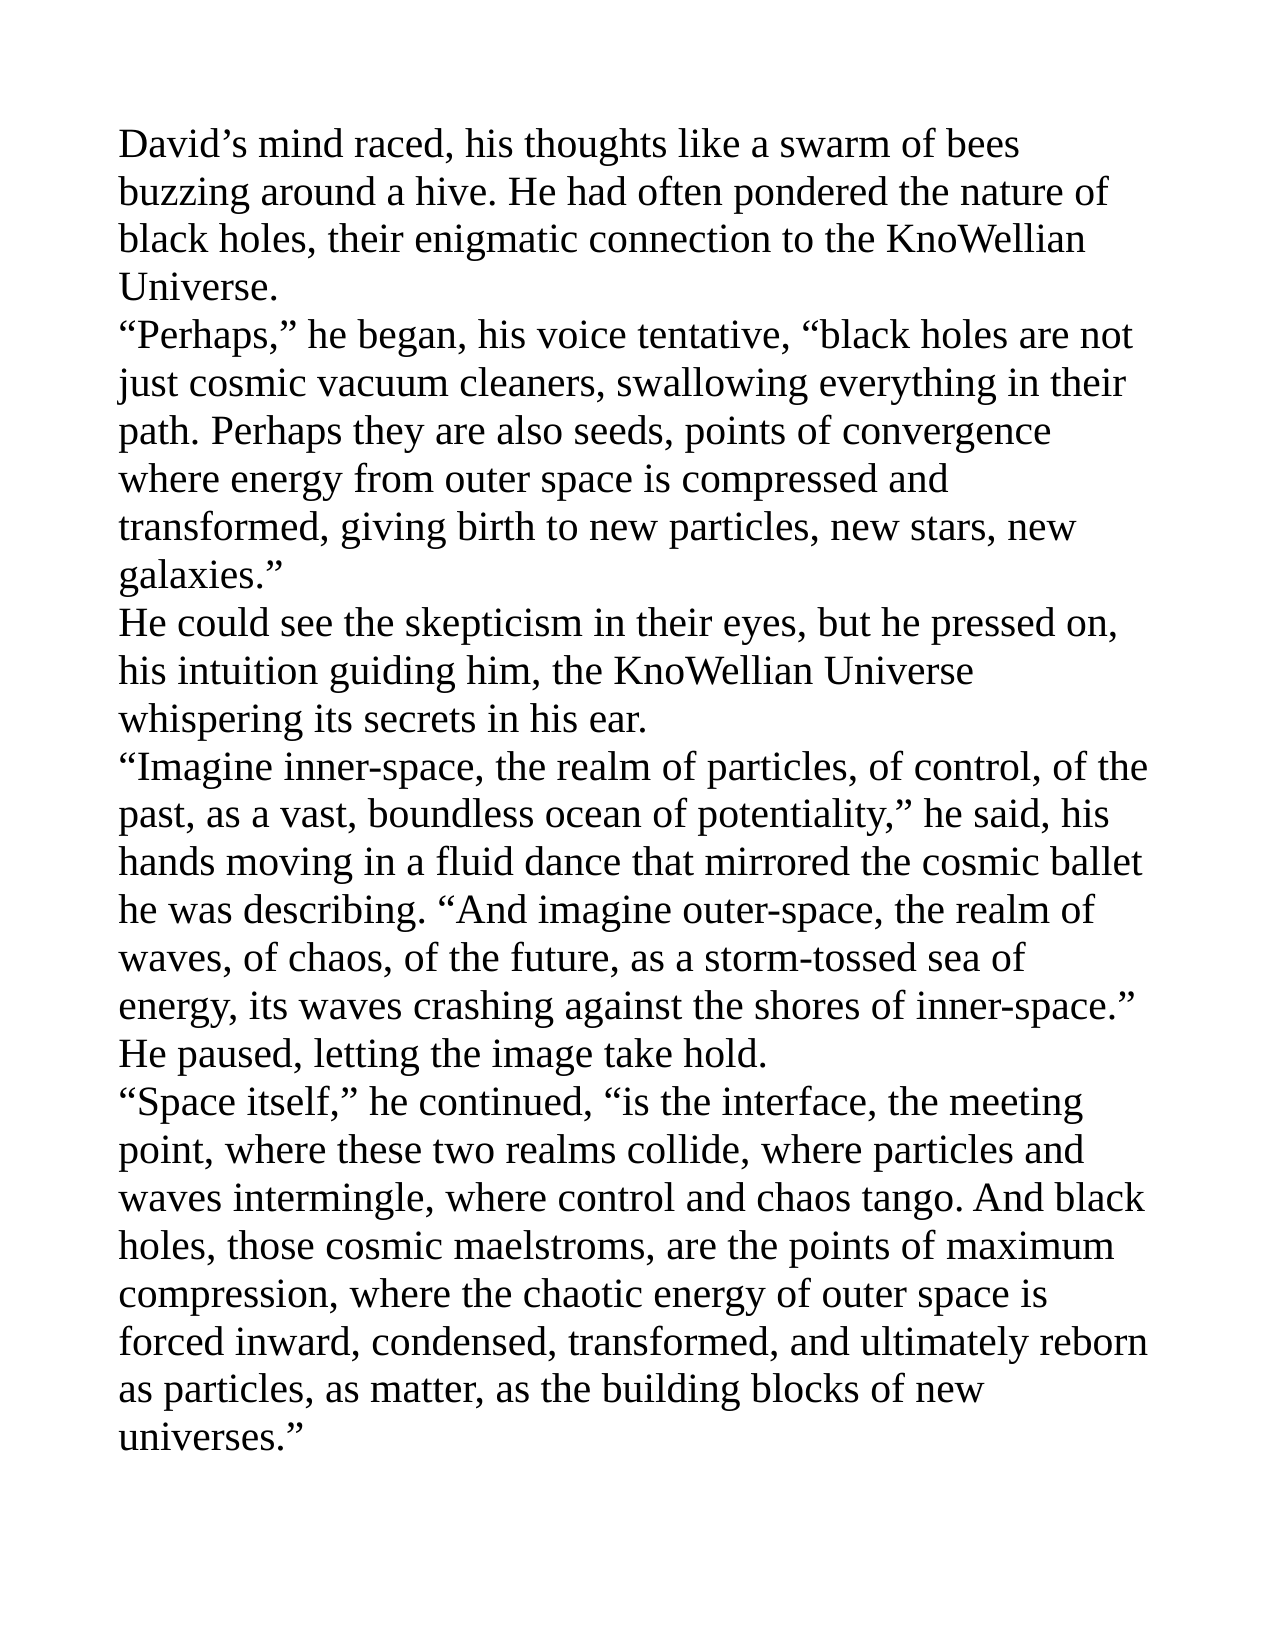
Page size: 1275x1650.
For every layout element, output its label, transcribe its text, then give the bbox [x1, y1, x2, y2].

text “Imagine inner-space, the realm of particles, of control, of the past, as a vast, boundless ocean of potentiality,” he said, his hands moving in a fluid dance that mirrored the cosmic ballet he was describing. “And imagine outer-space, the realm of waves, of chaos, of the future, as a storm-tossed sea of energy, its waves crashing against the shores of inner-space.” [118, 741, 1157, 1028]
text David’s mind raced, his thoughts like a swarm of bees buzzing around a hive. He had often pondered the nature of black holes, their enigmatic connection to the KnoWellian Universe. [118, 118, 1157, 310]
text He paused, letting the image take hold. [118, 1028, 1157, 1076]
text “Space itself,” he continued, “is the interface, the meeting point, where these two realms collide, where particles and waves intermingle, where control and chaos tango. And black holes, those cosmic maelstroms, are the points of maximum compression, where the chaotic energy of outer space is forced inward, condensed, transformed, and ultimately reborn as particles, as matter, as the building blocks of new universes.” [118, 1076, 1157, 1460]
text “Perhaps,” he began, his voice tentative, “black holes are not just cosmic vacuum cleaners, swallowing everything in their path. Perhaps they are also seeds, points of convergence where energy from outer space is compressed and transformed, giving birth to new particles, new stars, new galaxies.” [118, 310, 1157, 597]
text He could see the skepticism in their eyes, but he pressed on, his intuition guiding him, the KnoWellian Universe whispering its secrets in his ear. [118, 597, 1157, 741]
